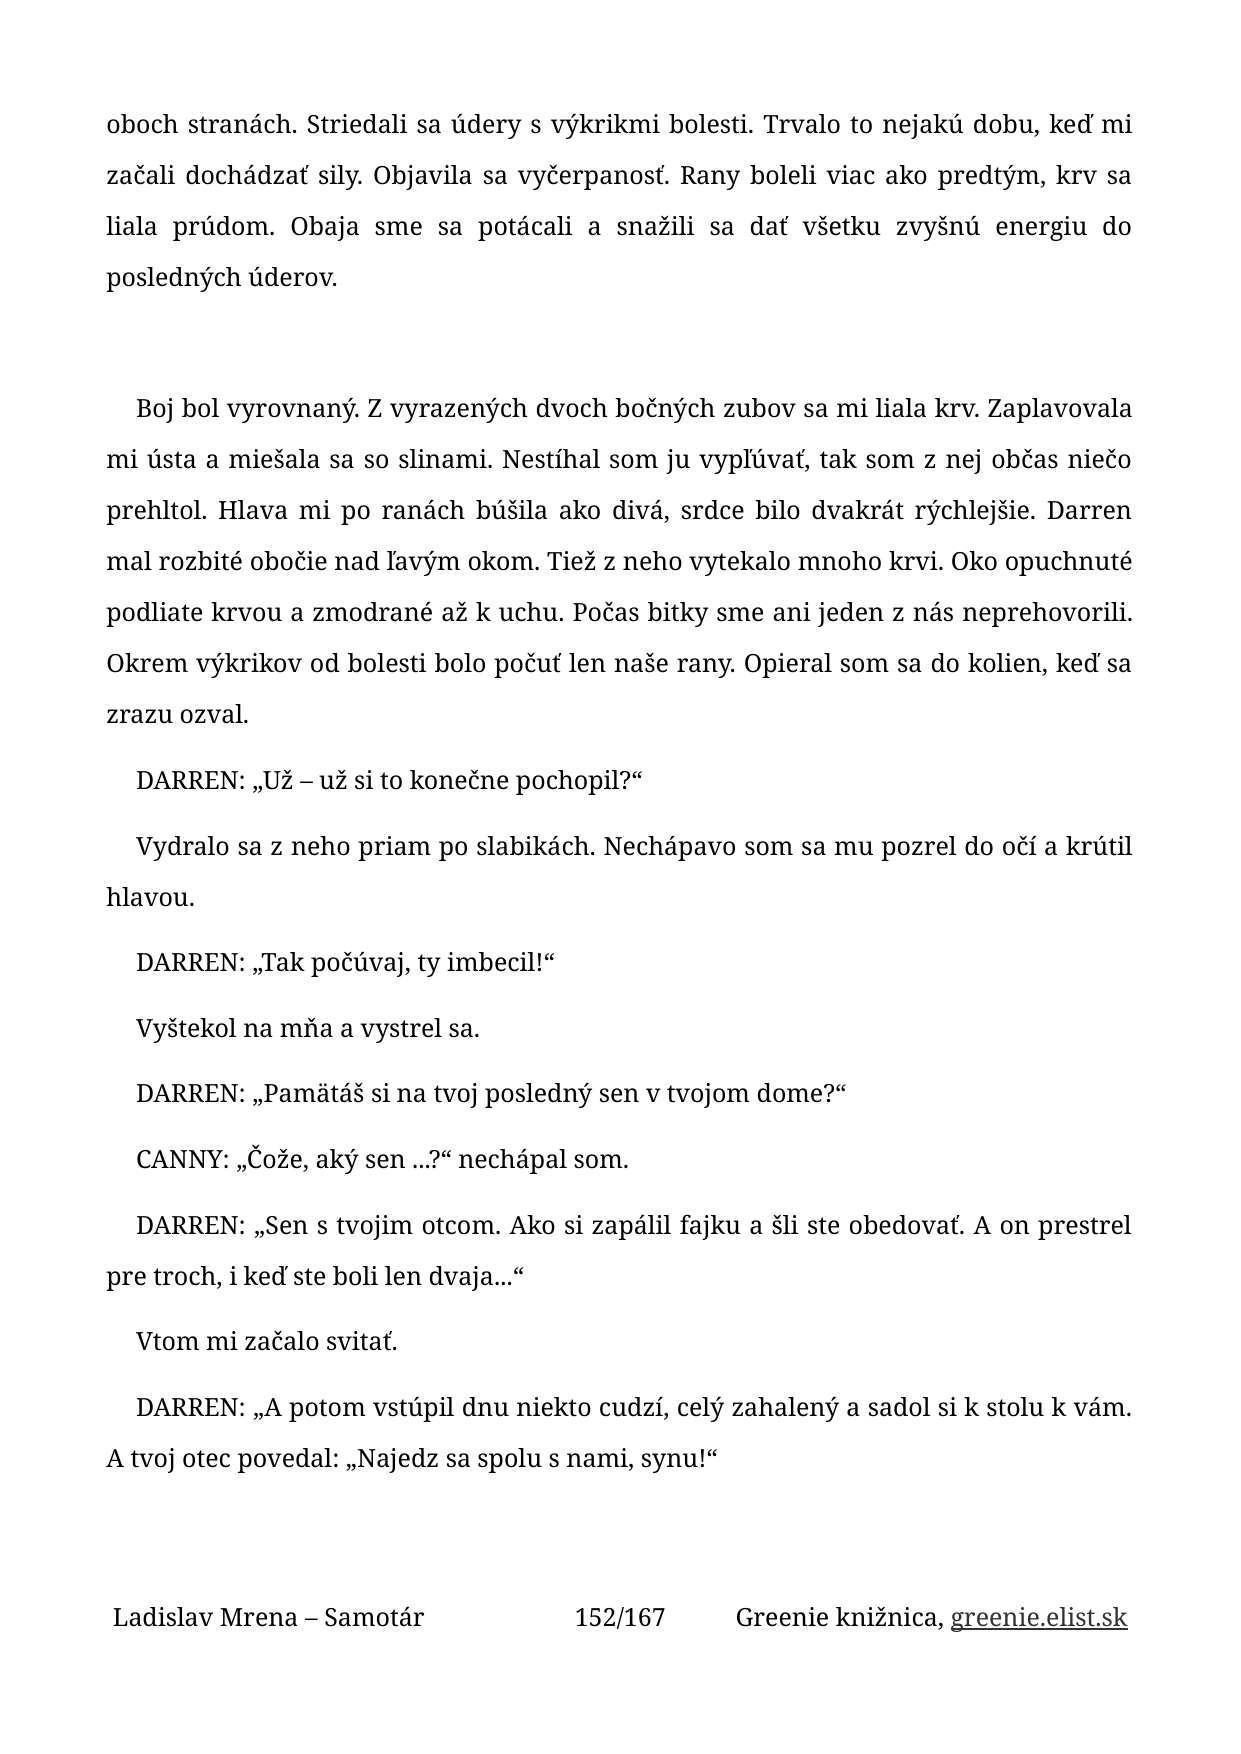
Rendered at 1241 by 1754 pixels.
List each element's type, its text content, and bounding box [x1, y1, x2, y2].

text Vtom mi začalo svitať. [106, 1324, 1134, 1358]
text Vydralo sa z neho priam po slabikách. Nechápavo som sa mu pozrel do očí a krútil hlavou. [106, 828, 1134, 913]
text oboch stranách. Striedali sa údery s výkrikmi bolesti. Trvalo to nejakú dobu, keď mi začali dochádzať sily. Objavila sa vyčerpanosť. Rany boleli viac ako predtým, krv sa liala prúdom. Obaja sme sa potácali a snažili sa dať všetku zvyšnú energiu do posledných úderov. [106, 106, 1134, 293]
text DARREN: „Tak počúvaj, ty imbecil!“ [106, 945, 1134, 979]
text Vyštekol na mňa a vystrel sa. [106, 1010, 1134, 1044]
text DARREN: „Pamätáš si na tvoj posledný sen v tvojom dome?“ [106, 1076, 1134, 1110]
text CANNY: „Čože, aký sen ...?“ nechápal som. [106, 1142, 1134, 1176]
text DARREN: „A potom vstúpil dnu niekto cudzí, celý zahalený a sadol si k stolu k vám. A tvoj otec povedal: „Najedz sa spolu s nami, synu!“ [106, 1389, 1134, 1475]
text Boj bol vyrovnaný. Z vyrazených dvoch bočných zubov sa mi liala krv. Zaplavovala mi ústa a miešala sa so slinami. Nestíhal som ju vypľúvať, tak som z nej občas niečo prehltol. Hlava mi po ranách búšila ako divá, srdce bilo dvakrát rýchlejšie. Darren mal rozbité obočie nad ľavým okom. Tiež z neho vytekalo mnoho krvi. Oko opuchnuté podliate krvou a zmodrané až k uchu. Počas bitky sme ani jeden z nás neprehovorili. Okrem výkrikov od bolesti bolo počuť len naše rany. Opieral som sa do kolien, keď sa zrazu ozval. [106, 391, 1134, 731]
text DARREN: „Sen s tvojim otcom. Ako si zapálil fajku a šli ste obedovať. A on prestrel pre troch, i keď ste boli len dvaja...“ [106, 1207, 1134, 1292]
text DARREN: „Už – už si to konečne pochopil?“ [106, 762, 1134, 797]
